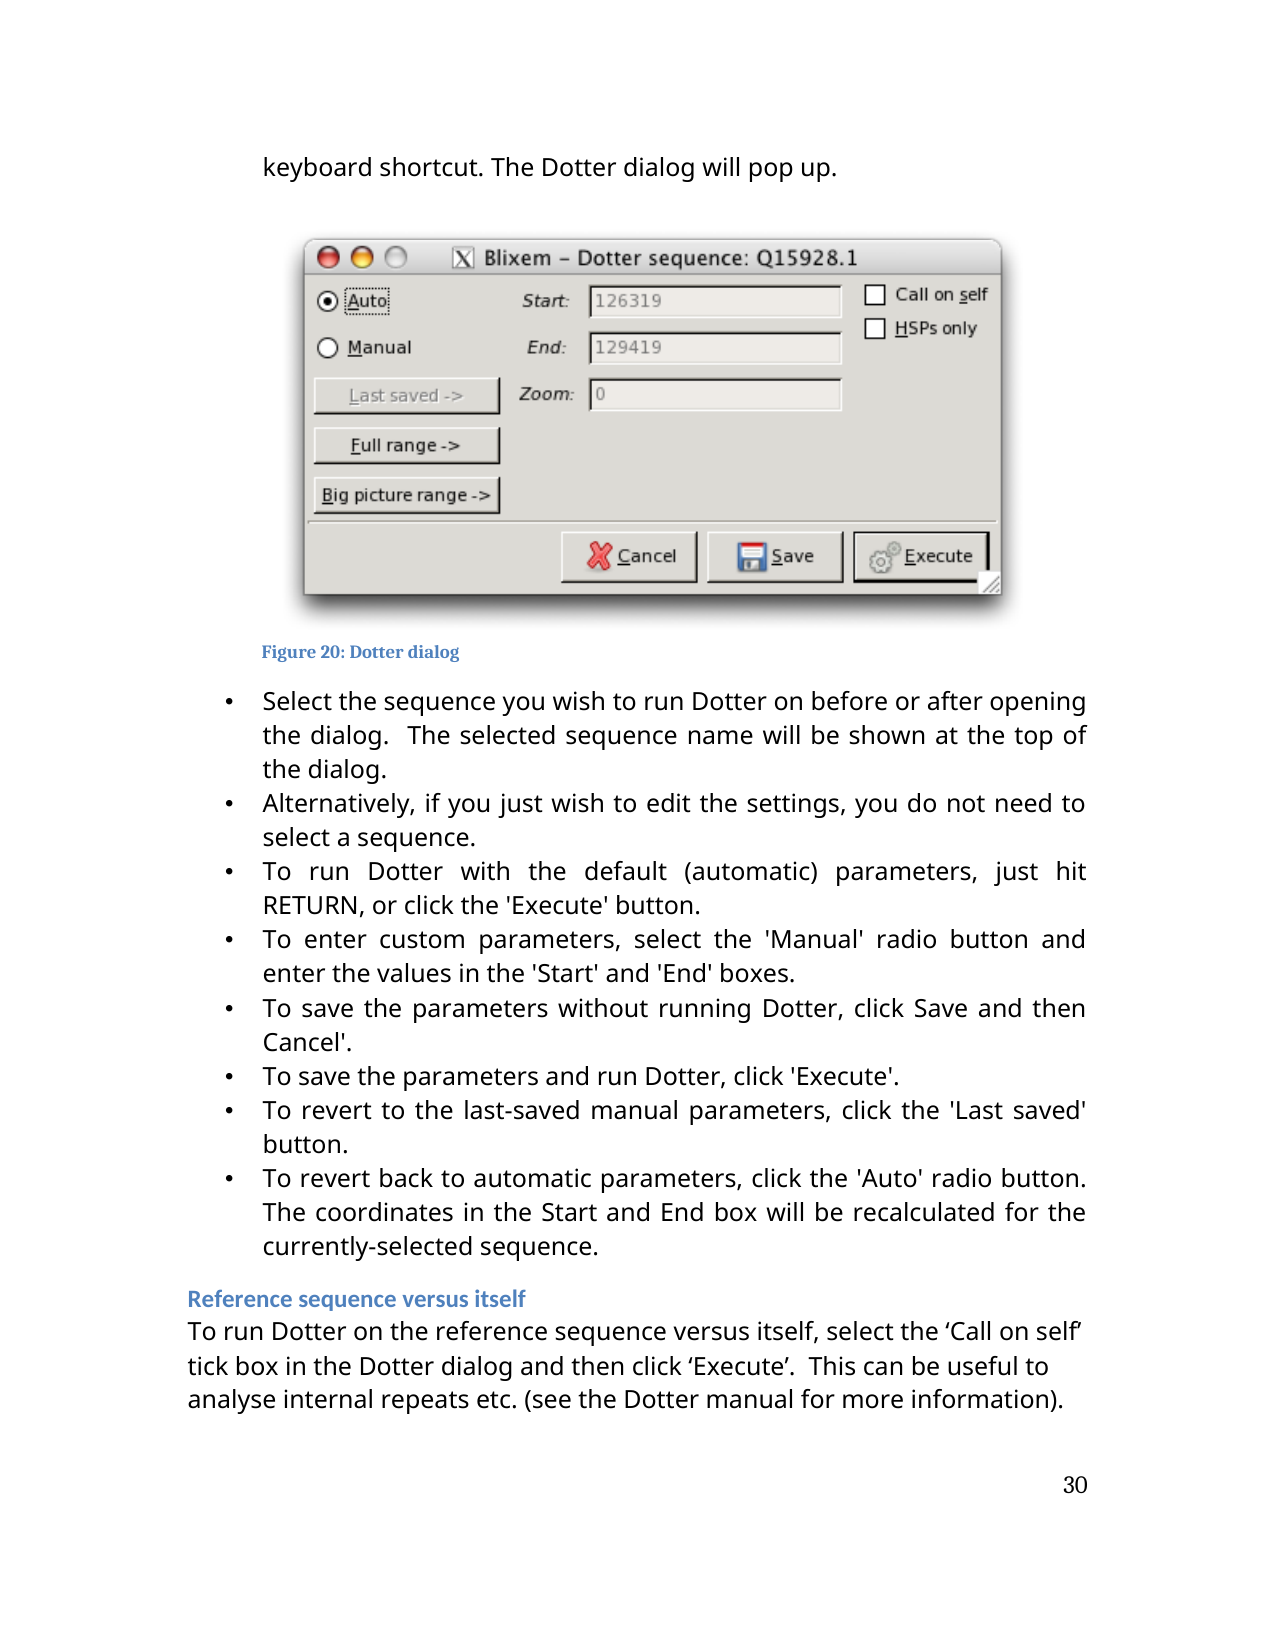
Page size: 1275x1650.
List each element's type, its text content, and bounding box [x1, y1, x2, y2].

list Select the sequence you wish to run Dotter on before or after opening the dialog. The selected sequence name will be shown at the top of the dialog. [225, 684, 1087, 786]
list To enter custom parameters, select the 'Manual' radio button and enter the values in the 'Start' and 'End' boxes. [225, 922, 1087, 990]
list To run Dotter with the default (automatic) parameters, just hit RETURN, or click the 'Execute' button. [225, 854, 1087, 922]
subtitle Reference sequence versus itself [187, 1283, 1087, 1314]
list To save the parameters and run Dotter, click 'Execute'. [225, 1058, 1087, 1092]
list keyboard shortcut. The Dotter dialog will pop up. [225, 150, 1087, 184]
list To revert back to automatic parameters, click the 'Auto' radio button. The coordinates in the Start and End box will be recalculated for the currently-selected sequence. [225, 1161, 1087, 1263]
picture [279, 227, 1027, 633]
list To save the parameters without running Dotter, click Save and then Cancel'. [225, 990, 1087, 1058]
list Alternatively, if you just wish to edit the settings, you do not need to select a sequence. [225, 786, 1087, 854]
text To run Dotter on the reference sequence versus itself, select the ‘Call on self’ tick box in the Dotter dialog and then click ‘Execute’. This can be useful to analyse internal repeats etc. (see the Dotter manual for more information). [187, 1314, 1087, 1416]
list To revert to the last-saved manual parameters, click the 'Last saved' button. [225, 1092, 1087, 1161]
text Figure 20: Dotter dialog [261, 641, 1087, 663]
